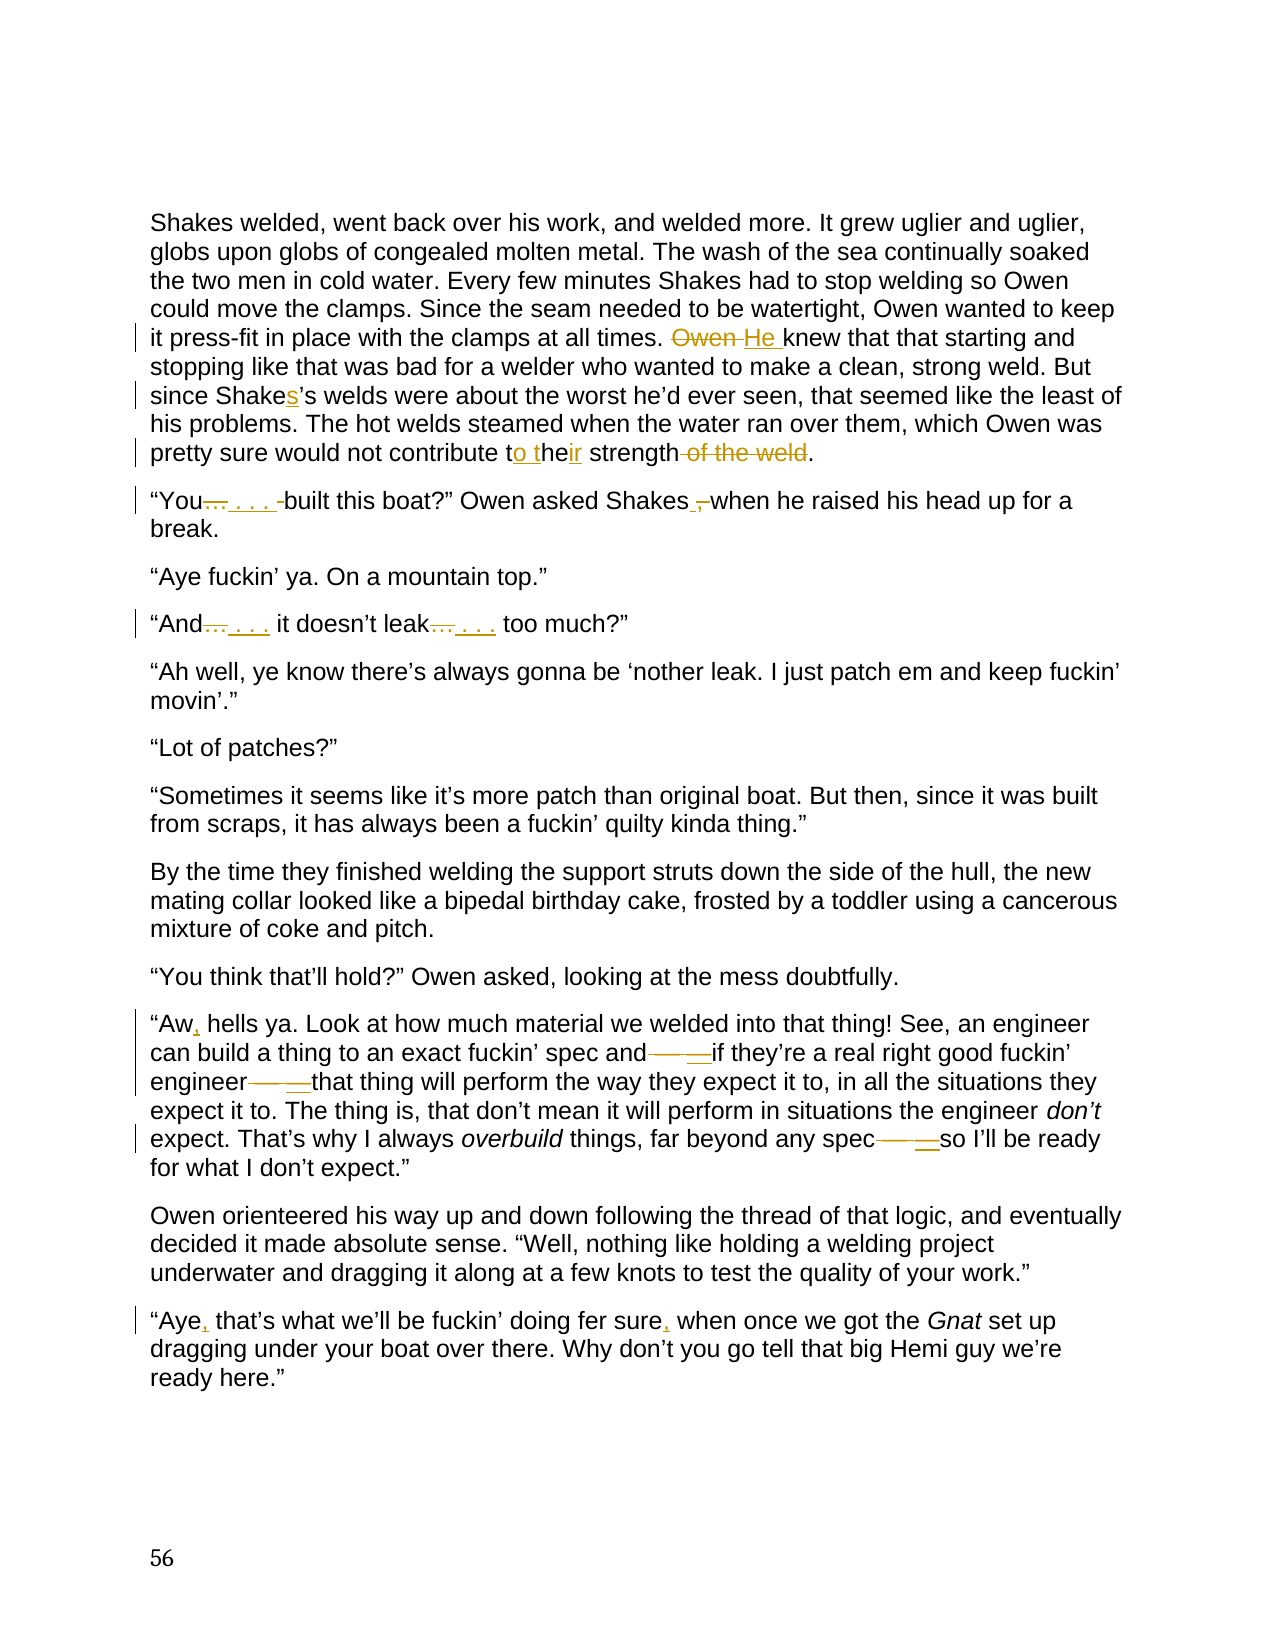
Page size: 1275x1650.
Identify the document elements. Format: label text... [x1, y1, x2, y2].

text “Aw, hells ya. Look at how much material we welded into that thing! See, an engineer can build a thing to an exact fuckin’ spec and—if they’re a real right good fuckin’ engineer—that thing will perform the way they expect it to, in all the situations they expect it to. The thing is, that don’t mean it will perform in situations the engineer don’t expect. That’s why I always overbuild things, far beyond any spec—so I’ll be ready for what I don’t expect.” [150, 1009, 1125, 1182]
text “And . . . it doesn’t leak . . . too much?” [150, 609, 1125, 638]
text “Lot of patches?” [150, 733, 1125, 762]
text “Aye fuckin’ ya. On a mountain top.” [150, 562, 1125, 591]
text “You think that’ll hold?” Owen asked, looking at the mess doubtfully. [150, 962, 1125, 991]
text Owen orienteered his way up and down following the thread of that logic, and eventually decided it made absolute sense. “Well, nothing like holding a welding project underwater and dragging it along at a few knots to test the quality of your work.” [150, 1201, 1125, 1287]
text “Ah well, ye know there’s always gonna be ‘nother leak. I just patch em and keep fuckin’ movin’.” [150, 657, 1125, 714]
text “You . . . built this boat?” Owen asked Shakes when he raised his head up for a break. [150, 486, 1125, 543]
text “Sometimes it seems like it’s more patch than original boat. But then, since it was built from scraps, it has always been a fuckin’ quilty kinda thing.” [150, 781, 1125, 838]
text “Aye, that’s what we’ll be fuckin’ doing fer sure, when once we got the Gnat set up dragging under your boat over there. Why don’t you go tell that big Hemi guy we’re ready here.” [150, 1306, 1125, 1392]
text By the time they finished welding the support struts down the side of the hull, the new mating collar looked like a bipedal birthday cake, frosted by a toddler using a cancerous mixture of coke and pitch. [150, 857, 1125, 943]
text Shakes welded, went back over his work, and welded more. It grew uglier and uglier, globs upon globs of congealed molten metal. The wash of the sea continually soaked the two men in cold water. Every few minutes Shakes had to stop welding so Owen could move the clamps. Since the seam needed to be watertight, Owen wanted to keep it press-fit in place with the clamps at all times. He knew that that starting and stopping like that was bad for a welder who wanted to make a clean, strong weld. But since Shakes’s welds were about the worst he’d ever seen, that seemed like the least of his problems. The hot welds steamed when the water ran over them, which Owen was pretty sure would not contribute to their strength. [150, 208, 1125, 467]
